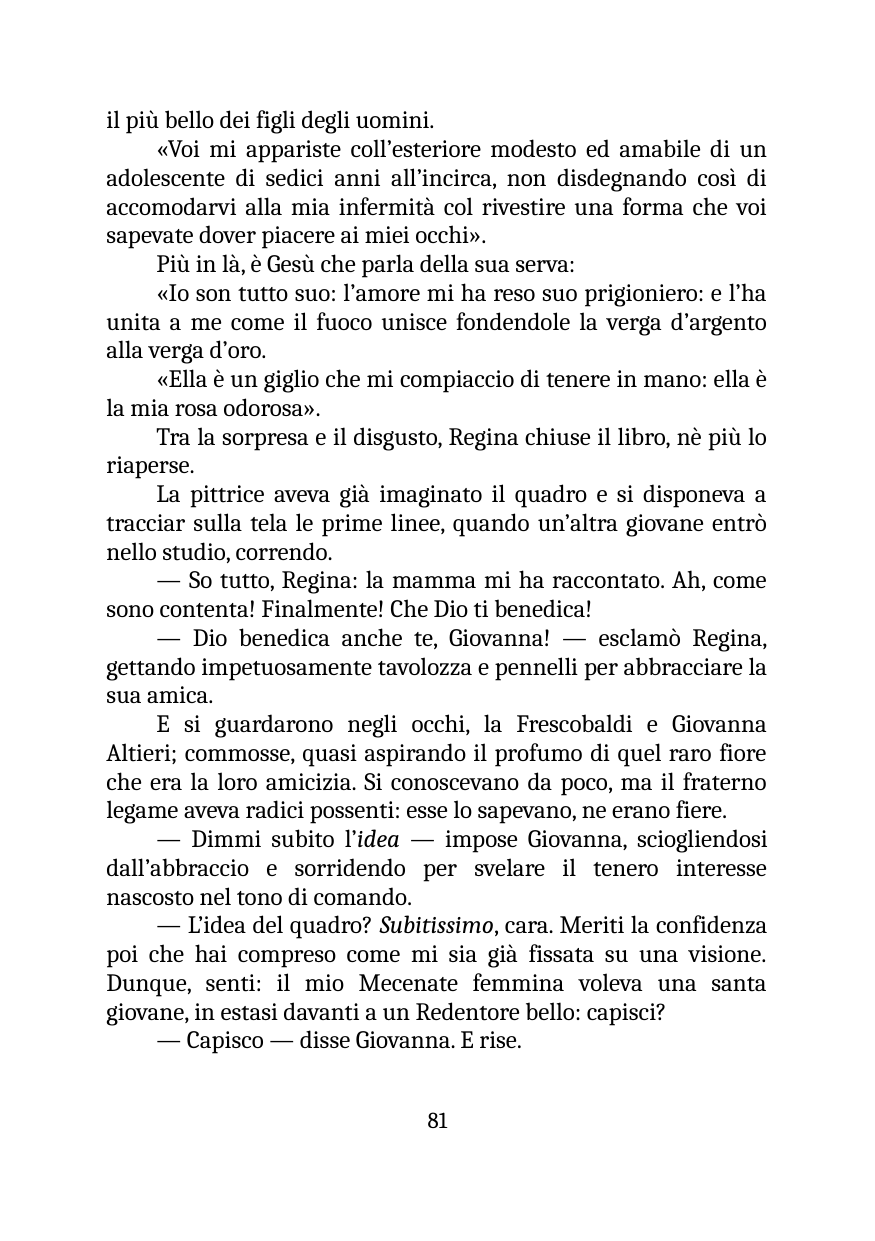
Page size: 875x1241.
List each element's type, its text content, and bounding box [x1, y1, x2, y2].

text il più bello dei figli degli uomini. [106, 106, 768, 135]
text Tra la sorpresa e il disgusto, Regina chiuse il libro, nè più lo riaperse. [106, 422, 768, 480]
text «Io son tutto suo: l’amore mi ha reso suo prigioniero: e l’ha unita a me come il fuoco unisce fondendole la verga d’argento alla verga d’oro. [106, 279, 768, 365]
text — L’idea del quadro? Subitissimo, cara. Meriti la confidenza poi che hai compreso come mi sia già fissata su una visione. Dunque, senti: il mio Mecenate femmina voleva una santa giovane, in estasi davanti a un Redentore bello: capisci? [106, 911, 768, 1026]
text «Voi mi appariste coll’esteriore modesto ed amabile di un adolescente di sedici anni all’incirca, non disdegnando così di accomodarvi alla mia infermità col rivestire una forma che voi sapevate dover piacere ai miei occhi». [106, 135, 768, 250]
text E si guardarono negli occhi, la Frescobaldi e Giovanna Altieri; commosse, quasi aspirando il profumo di quel raro fiore che era la loro amicizia. Si conoscevano da poco, ma il fraterno legame aveva radici possenti: esse lo sapevano, ne erano fiere. [106, 710, 768, 825]
text — Dio benedica anche te, Giovanna! — esclamò Regina, gettando impetuosamente tavolozza e pennelli per abbracciare la sua amica. [106, 624, 768, 710]
text La pittrice aveva già imaginato il quadro e si disponeva a tracciar sulla tela le prime linee, quando un’altra giovane entrò nello studio, correndo. [106, 480, 768, 566]
text — So tutto, Regina: la mamma mi ha raccontato. Ah, come sono contenta! Finalmente! Che Dio ti benedica! [106, 566, 768, 624]
text — Capisco — disse Giovanna. E rise. [106, 1026, 768, 1055]
text «Ella è un giglio che mi compiaccio di tenere in mano: ella è la mia rosa odorosa». [106, 365, 768, 422]
text — Dimmi subito l’idea — impose Giovanna, sciogliendosi dall’abbraccio e sorridendo per svelare il tenero interesse nascosto nel tono di comando. [106, 825, 768, 911]
text Più in là, è Gesù che parla della sua serva: [106, 250, 768, 279]
